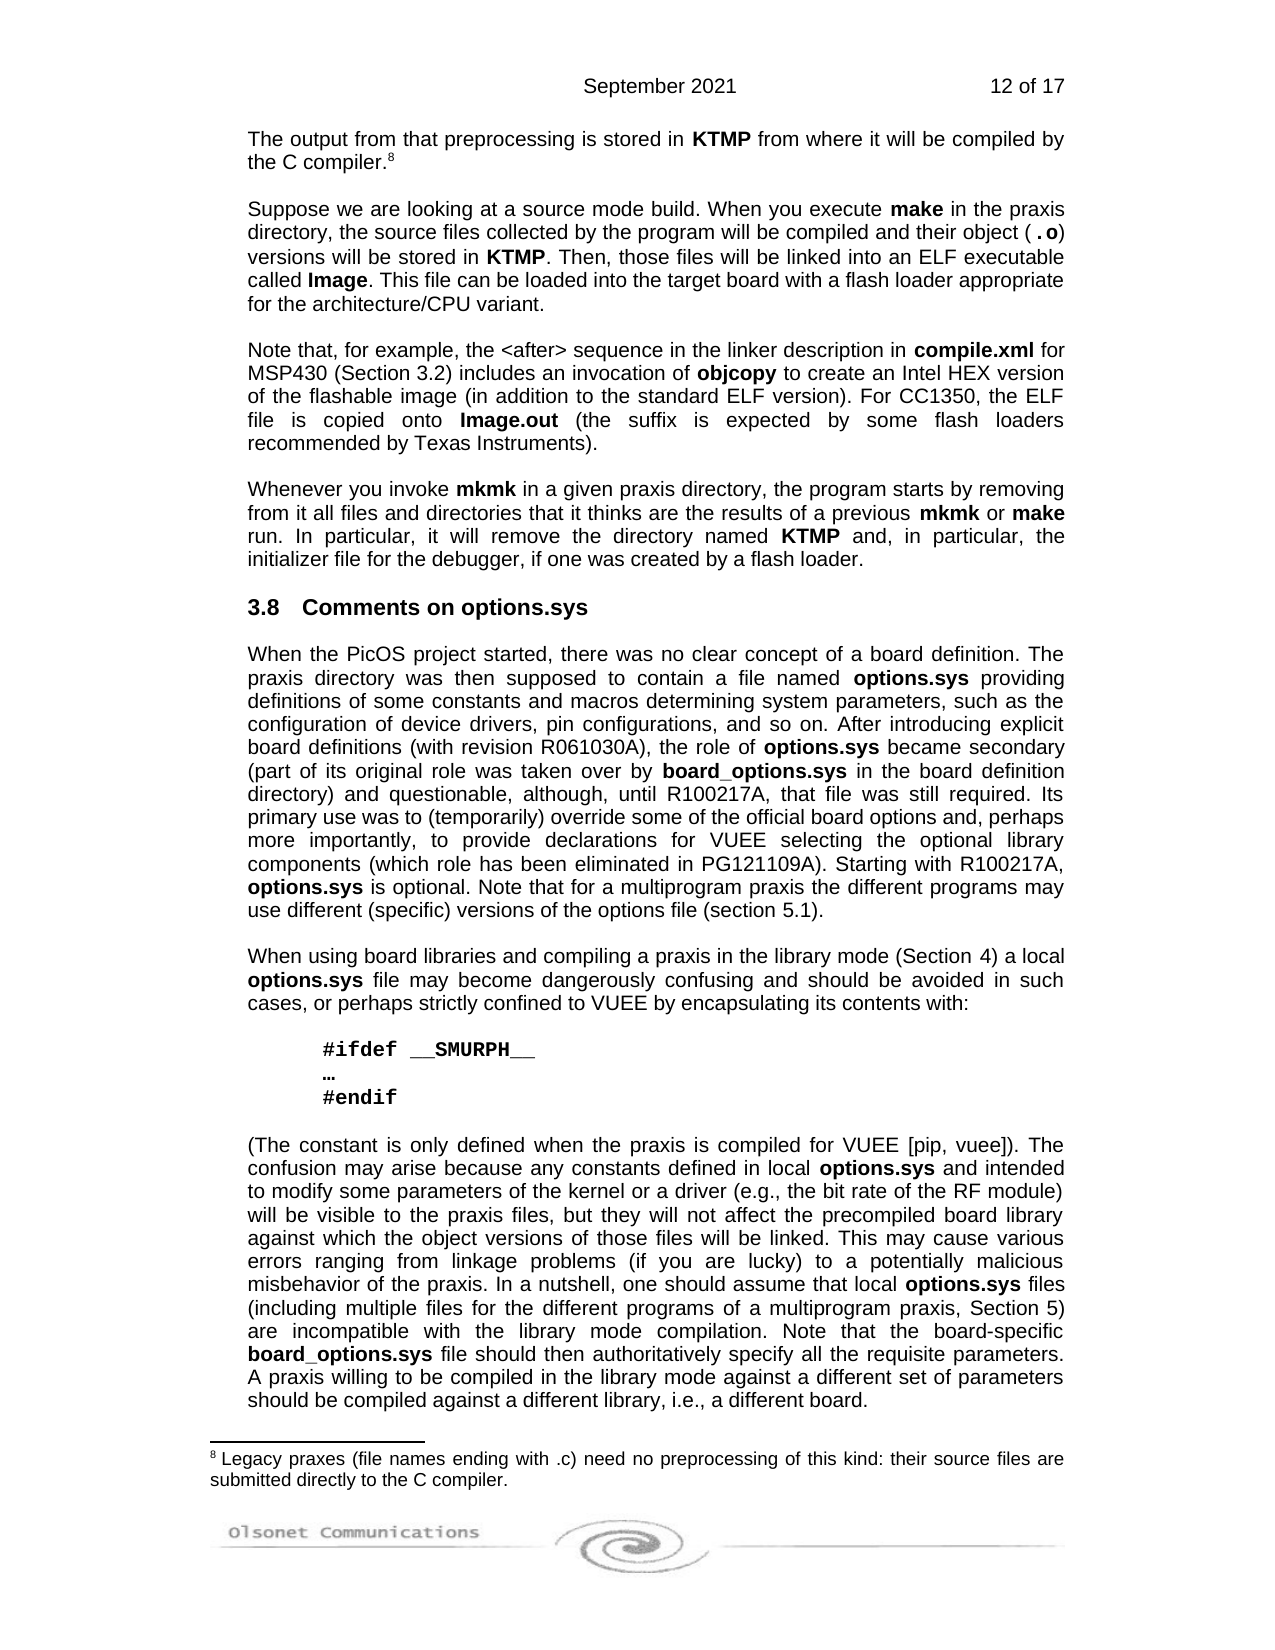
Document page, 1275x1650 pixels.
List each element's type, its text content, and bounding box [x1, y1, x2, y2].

text When the PicOS project started, there was no clear concept of a board definition. The praxis directory was then supposed to contain a file named options.sys providing definitions of some constants and macros determining system parameters, such as the configuration of device drivers, pin configurations, and so on. After introducing explicit board definitions (with revision R061030A), the role of options.sys became secondary (part of its original role was taken over by board_options.sys in the board definition directory) and questionable, although, until R100217A, that file was still required. Its primary use was to (temporarily) override some of the official board options and, perhaps more importantly, to provide declarations for VUEE selecting the optional library components (which role has been eliminated in PG121109A). Starting with R100217A, options.sys is optional. Note that for a multiprogram praxis the different programs may use different (specific) versions of the options file (section 5.1). [247, 643, 1065, 922]
text Legacy praxes (file names ending with .c) need no preprocessing of this kind: their source files are submitted directly to the C compiler. [210, 1448, 1065, 1490]
text #endif [247, 1087, 1065, 1110]
picture [210, 1504, 1065, 1596]
text Suppose we are looking at a source mode build. When you execute make in the praxis directory, the source files collected by the program will be compiled and their object (.o) versions will be stored in KTMP. Then, those files will be linked into an ELF executable called Image. This file can be loaded into the target board with a flash loader appropriate for the architecture/CPU variant. [247, 197, 1065, 315]
text … [247, 1063, 1065, 1087]
subtitle Comments on options.sys [247, 594, 1065, 620]
text Whenever you invoke mkmk in a given praxis directory, the program starts by removing from it all files and directories that it thinks are the results of a previous mkmk or make run. In particular, it will remove the directory named KTMP and, in particular, the initializer file for the debugger, if one was created by a flash loader. [247, 478, 1065, 571]
text Note that, for example, the <after> sequence in the linker description in compile.xml for MSP430 (Section 3.2) includes an invocation of objcopy to create an Intel HEX version of the flashable image (in addition to the standard ELF version). For CC1350, the ELF file is copied onto Image.out (the suffix is expected by some flash loaders recommended by Texas Instruments). [247, 339, 1065, 455]
text The output from that preprocessing is stored in KTMP from where it will be compiled by the C compiler. [247, 128, 1065, 174]
text #ifdef __SMURPH__ [247, 1038, 1065, 1063]
text When using board libraries and compiling a praxis in the library mode (Section 4) a local options.sys file may become dangerously confusing and should be avoided in such cases, or perhaps strictly confined to VUEE by encapsulating its contents with: [247, 945, 1065, 1015]
text (The constant is only defined when the praxis is compiled for VUEE [pip, vuee]). The confusion may arise because any constants defined in local options.sys and intended to modify some parameters of the kernel or a driver (e.g., the bit rate of the RF module) will be visible to the praxis files, but they will not affect the precompiled board library against which the object versions of those files will be linked. This may cause various errors ranging from linkage problems (if you are lucky) to a potentially malicious misbehavior of the praxis. In a nutshell, one should assume that local options.sys files (including multiple files for the different programs of a multiprogram praxis, Section 5) are incompatible with the library mode compilation. Note that the board-specific board_options.sys file should then authoritatively specify all the requisite parameters. A praxis willing to be compiled in the library mode against a different set of parameters should be compiled against a different library, i.e., a different board. [247, 1133, 1065, 1412]
